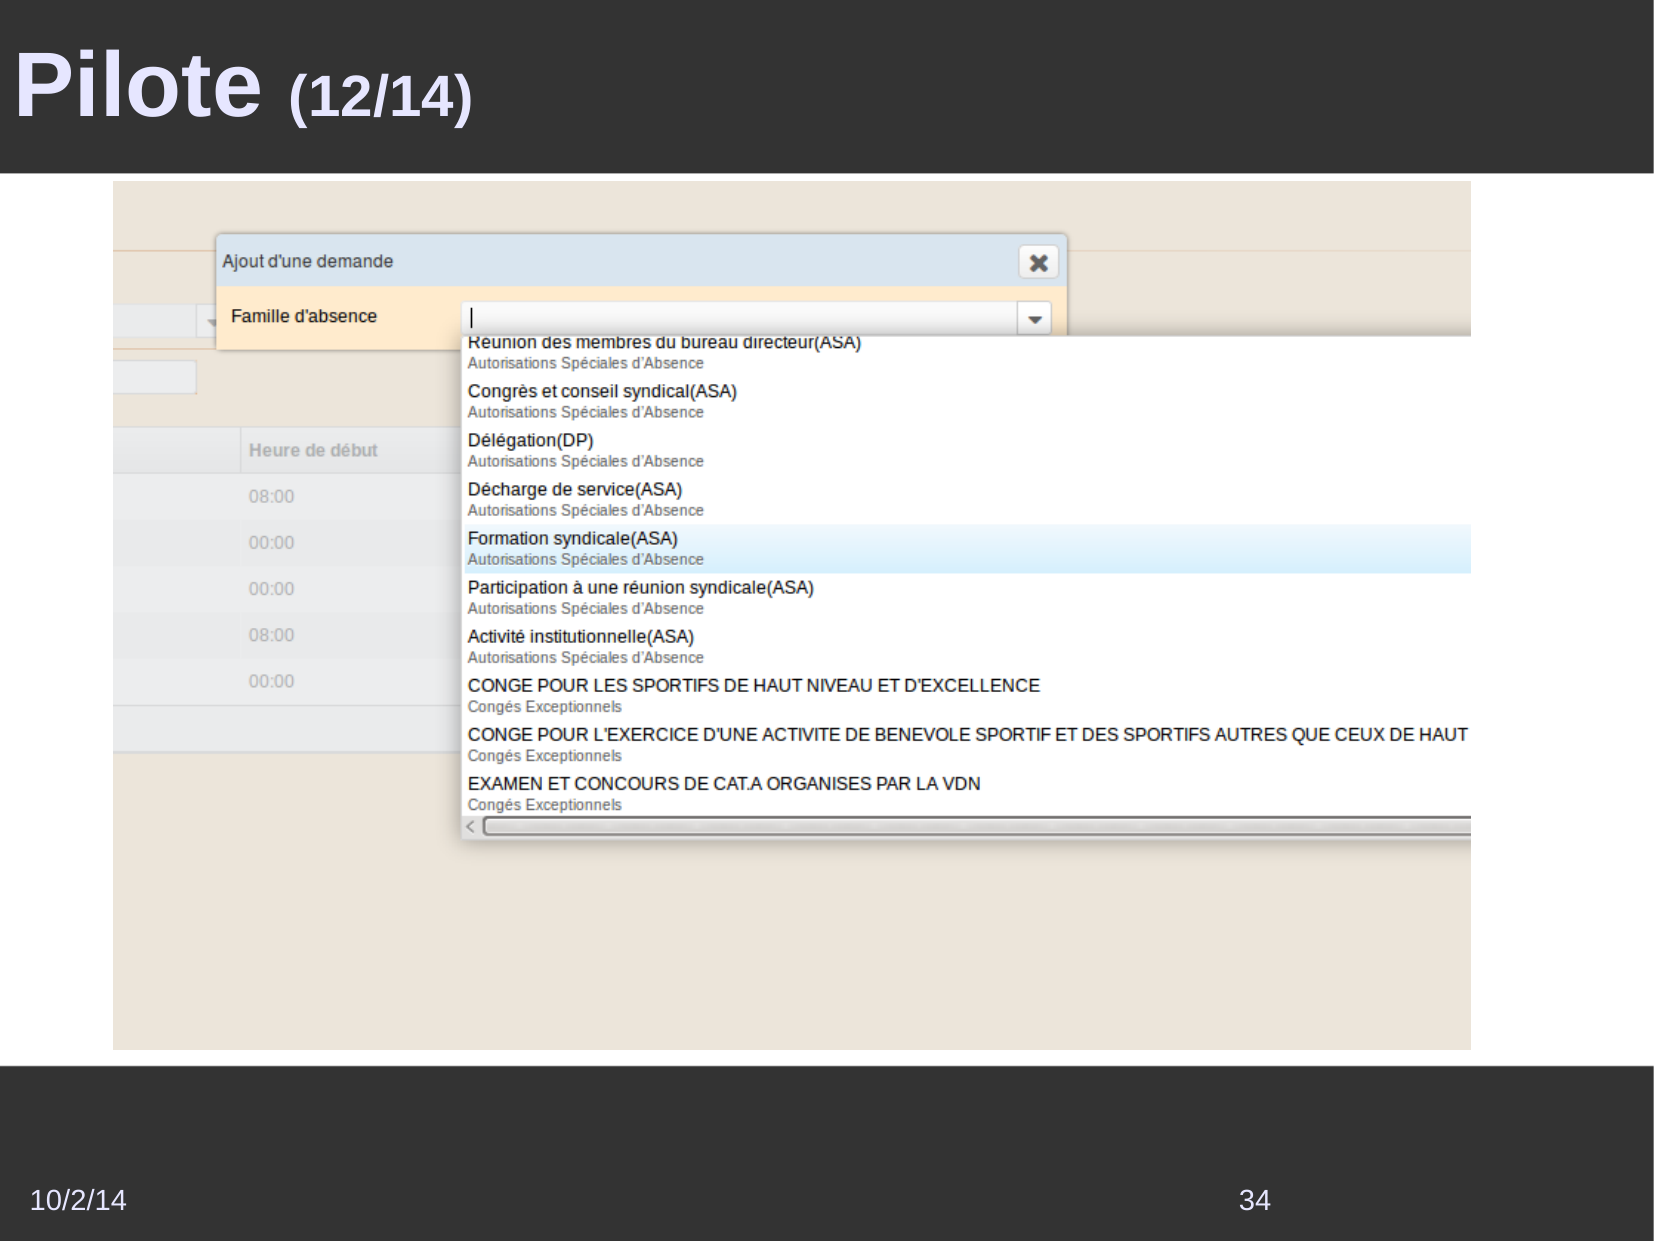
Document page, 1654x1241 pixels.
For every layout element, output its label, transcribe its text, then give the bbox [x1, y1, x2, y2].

picture [0, 0, 1654, 1241]
title Pilote (12/14) [13, 25, 511, 136]
text_box [1238, 1181, 1625, 1241]
text_box 10/2/14 [29, 1181, 566, 1241]
